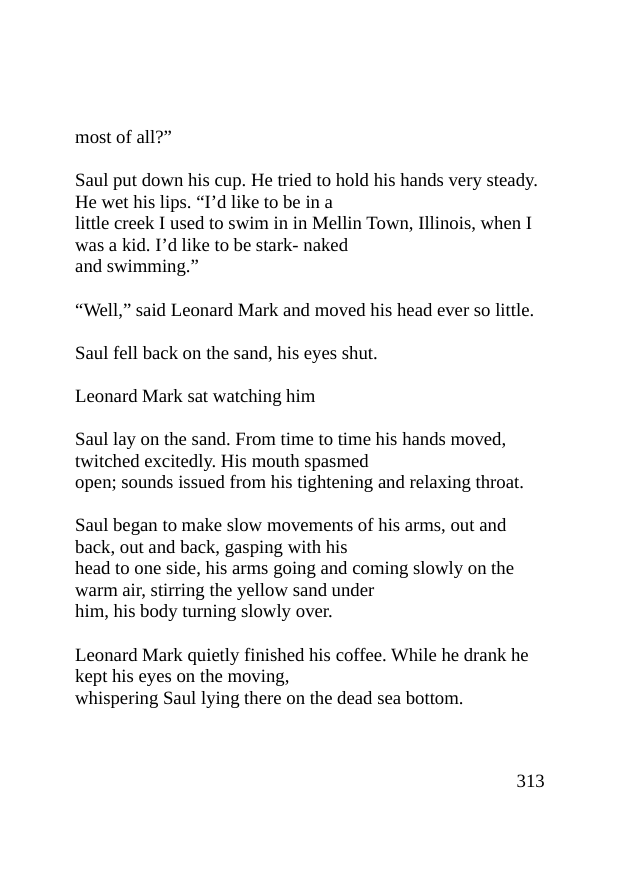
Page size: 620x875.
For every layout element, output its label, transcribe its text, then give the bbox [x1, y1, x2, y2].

text most of all?” Saul put down his cup. He tried to hold his hands very steady. He wet his lips. “I’d like to be in a little creek I used to swim in in Mellin Town, Illinois, when I was a kid. I’d like to be stark- naked and swimming.” “Well,” said Leonard Mark and moved his head ever so little. Saul fell back on the sand, his eyes shut. Leonard Mark sat watching him Saul lay on the sand. From time to time his hands moved, twitched excitedly. His mouth spasmed open; sounds issued from his tightening and relaxing throat. Saul began to make slow movements of his arms, out and back, out and back, gasping with his head to one side, his arms going and coming slowly on the warm air, stirring the yellow sand under him, his body turning slowly over. Leonard Mark quietly finished his coffee. While he drank he kept his eyes on the moving, whispering Saul lying there on the dead sea bottom. [75, 126, 544, 730]
